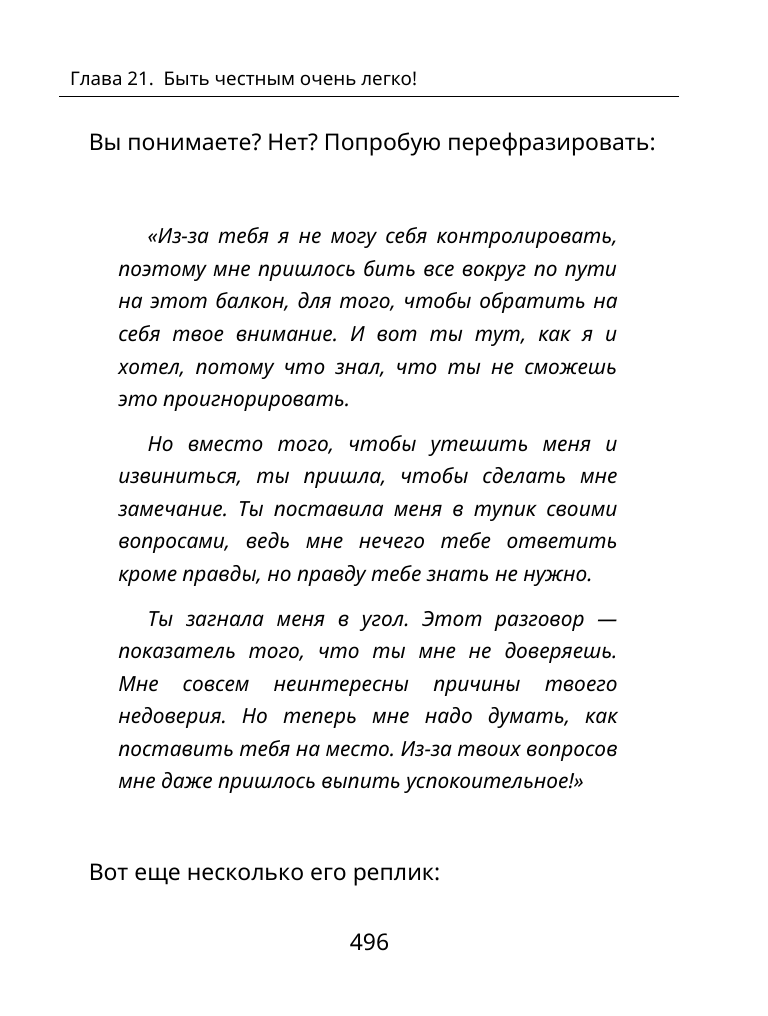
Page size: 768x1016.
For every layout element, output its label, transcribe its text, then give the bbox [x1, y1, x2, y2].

text Но вместо того, чтобы утешить меня и извиниться, ты пришла, чтобы сделать мне замечание. Ты поставила меня в тупик своими вопросами, ведь мне нечего тебе ответить кроме правды, но правду тебе знать не нужно. [118, 429, 620, 588]
text Ты загнала меня в угол. Этот разговор — показатель того, что ты мне не доверяешь. Мне совсем неинтересны причины твоего недоверия. Но теперь мне надо думать, как поставить тебя на место. Из-за твоих вопросов мне даже пришлось выпить успокоительное!» [118, 604, 620, 795]
text «Из-за тебя я не могу себя контролировать, поэтому мне пришлось бить все вокруг по пути на этот балкон, для того, чтобы обратить на себя твое внимание. И вот ты тут, как я и хотел, потому что знал, что ты не сможешь это проигнорировать. [118, 221, 620, 413]
text Вы понимаете? Нет? Попробую перефразировать: [59, 126, 679, 157]
text Вот еще несколько его реплик: [59, 855, 679, 887]
